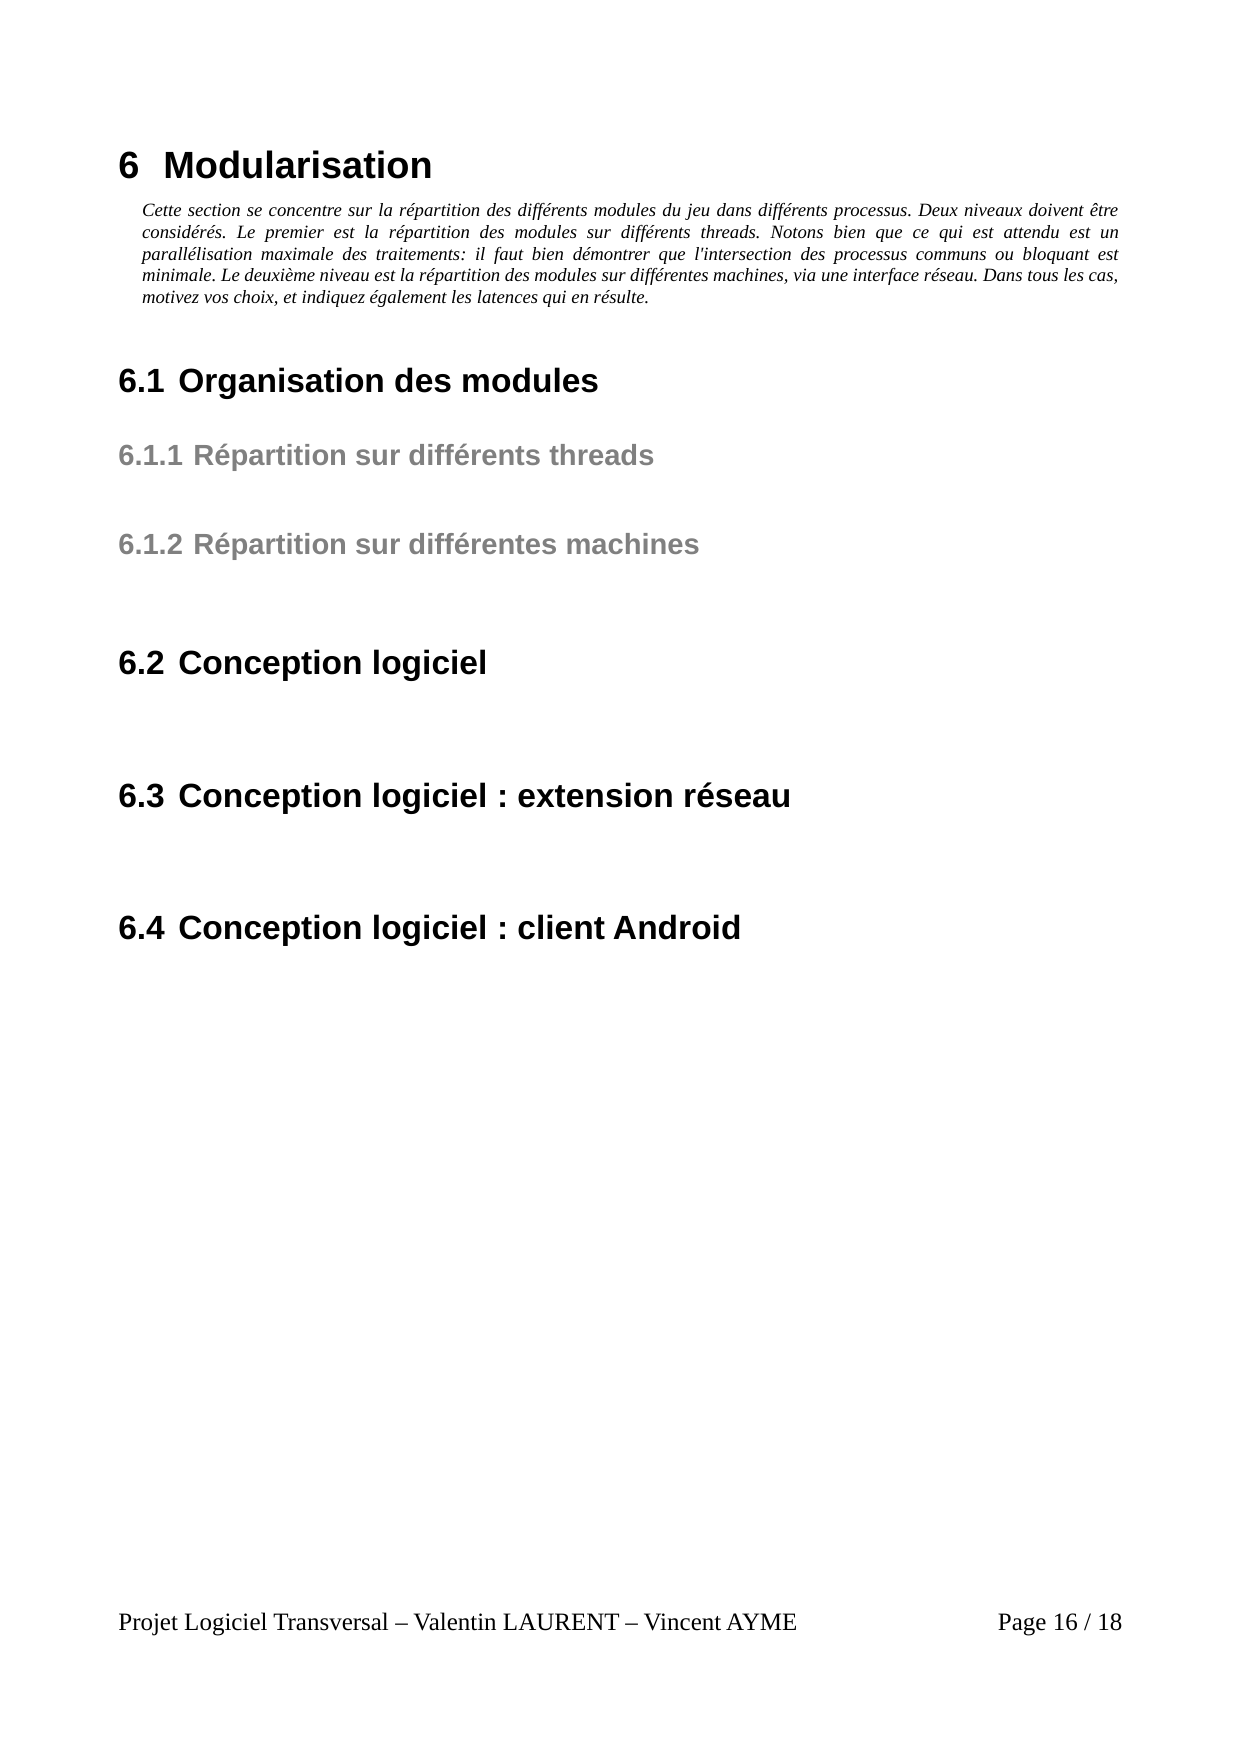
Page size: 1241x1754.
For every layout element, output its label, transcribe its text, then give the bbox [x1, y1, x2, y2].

subtitle Répartition sur différents threads [118, 438, 1122, 471]
subtitle Modularisation [118, 143, 1122, 187]
subtitle Répartition sur différentes machines [118, 527, 1122, 561]
subtitle Conception logiciel : client Android [118, 908, 1122, 947]
subtitle Conception logiciel : extension réseau [118, 776, 1122, 814]
text Cette section se concentre sur la répartition des différents modules du jeu dans différents processus. Deux niveaux doivent être considérés. Le premier est la répartition des modules sur différents threads. Notons bien que ce qui est attendu est un parallélisation maximale des traitements: il faut bien démontrer que l'intersection des processus communs ou bloquant est minimale. Le deuxième niveau est la répartition des modules sur différentes machines, via une interface réseau. Dans tous les cas, motivez vos choix, et indiquez également les latences qui en résulte. [142, 199, 1122, 307]
subtitle Organisation des modules [118, 361, 1122, 399]
subtitle Conception logiciel [118, 643, 1122, 682]
